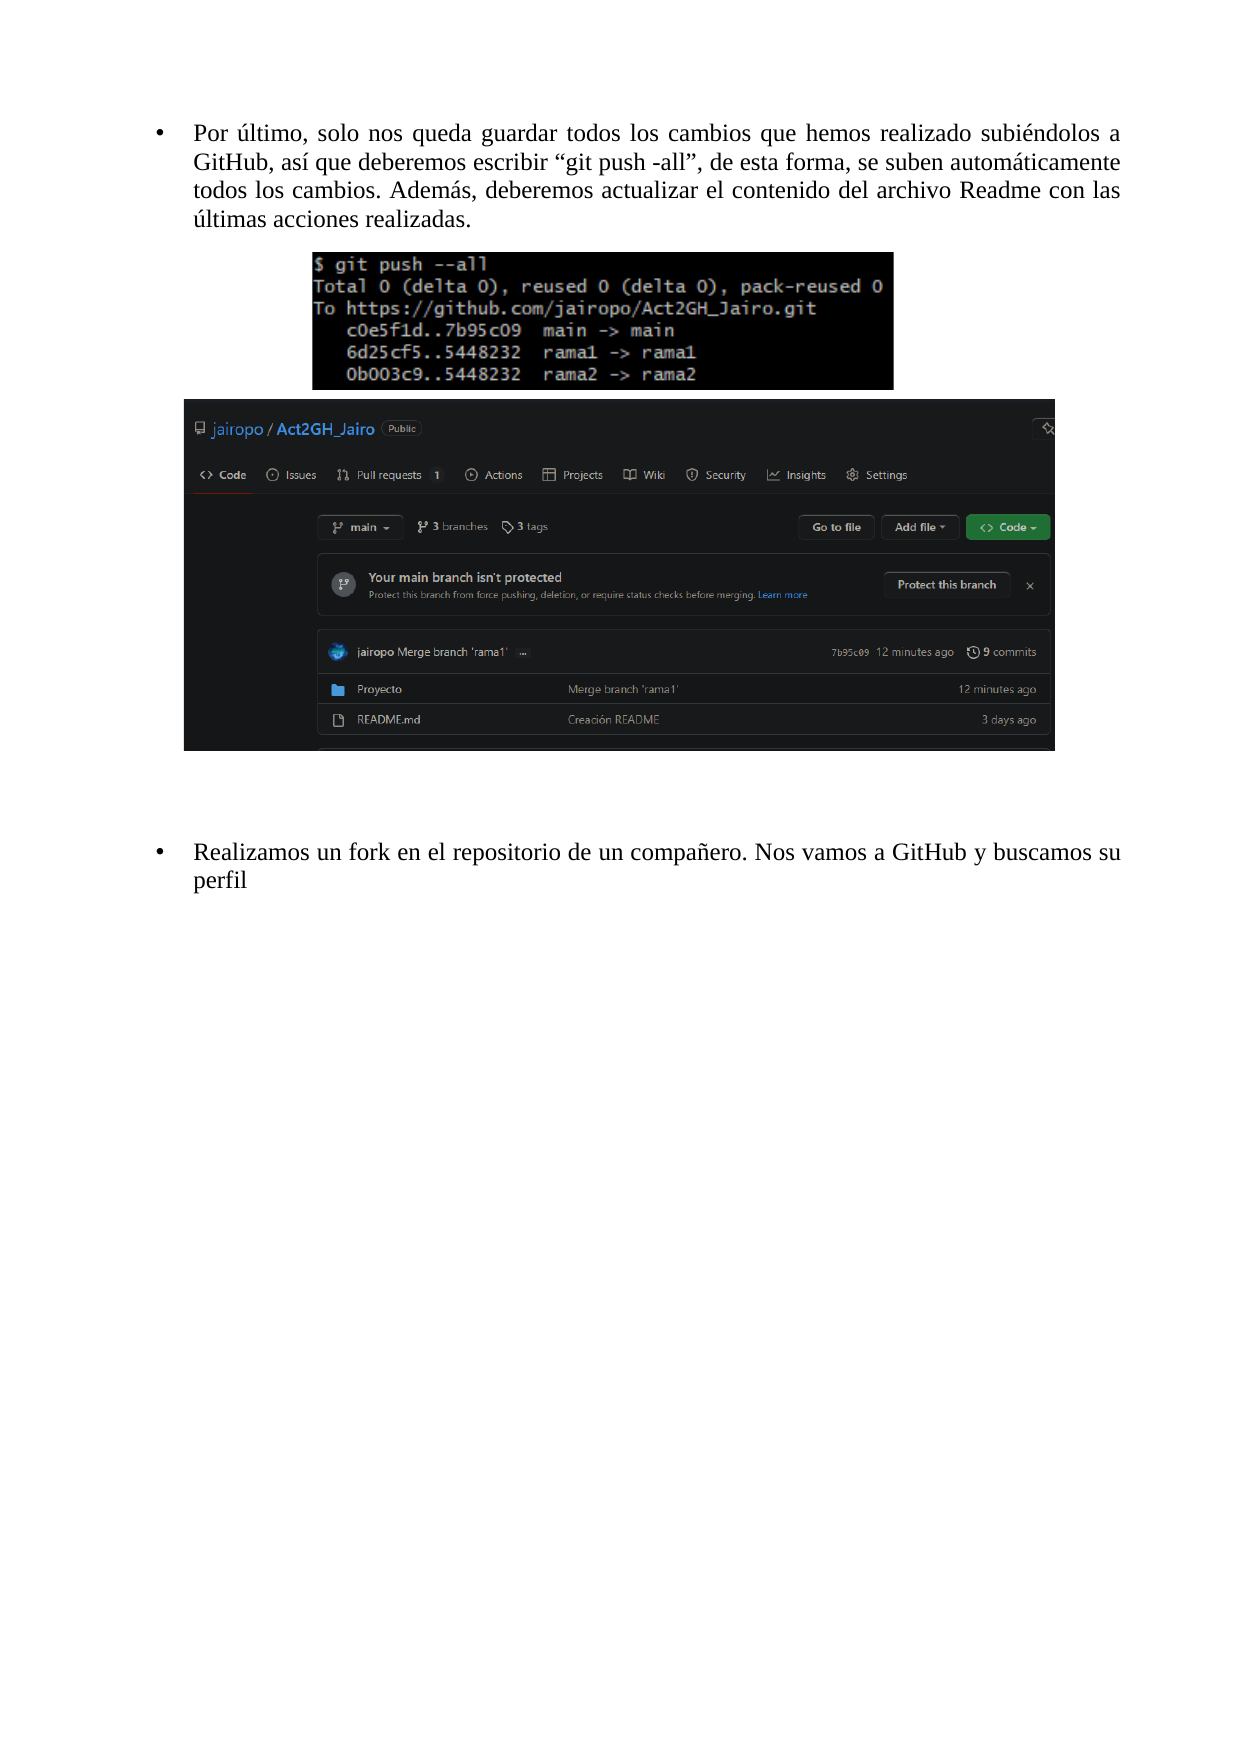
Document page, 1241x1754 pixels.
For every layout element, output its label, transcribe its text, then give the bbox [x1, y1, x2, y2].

picture [312, 252, 894, 390]
picture [183, 399, 1055, 751]
list Realizamos un fork en el repositorio de un compañero. Nos vamos a GitHub y buscamos su perfil [156, 837, 1122, 894]
list Por último, solo nos queda guardar todos los cambios que hemos realizado subiéndolos a GitHub, así que deberemos escribir “git push -all”, de esta forma, se suben automáticamente todos los cambios. Además, deberemos actualizar el contenido del archivo Readme con las últimas acciones realizadas. [156, 118, 1122, 233]
